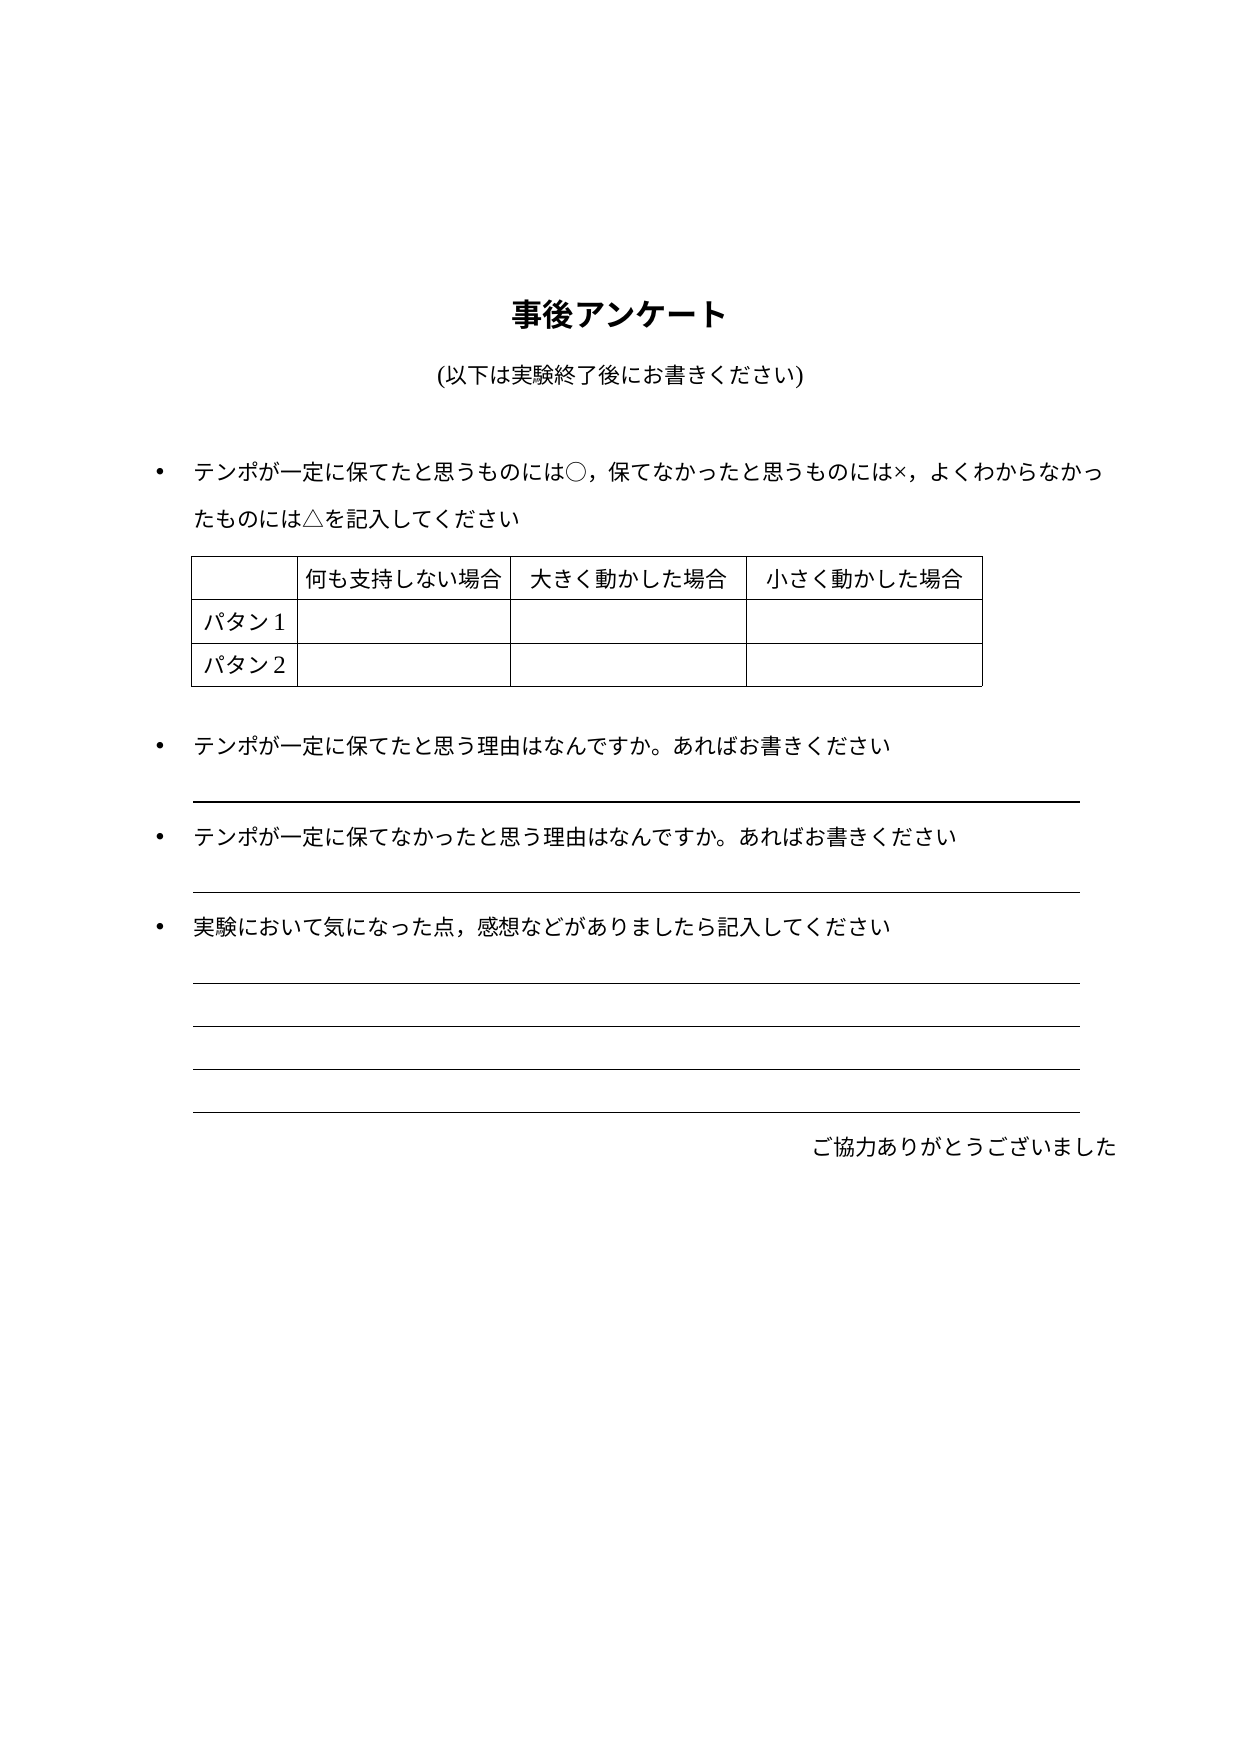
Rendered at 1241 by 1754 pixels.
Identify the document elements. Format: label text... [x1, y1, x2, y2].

list テンポが一定に保てたと思う理由はなんですか。あればお書きください [156, 729, 1122, 761]
table_header 小さく動かした場合 [747, 557, 982, 599]
table_cell パタン1 [192, 600, 297, 642]
text (以下は実験終了後にお書きください) [118, 358, 1122, 390]
table_cell [511, 600, 746, 642]
table_cell [747, 644, 982, 686]
table_cell [298, 600, 510, 642]
list テンポが一定に保てたと思うものには○，保てなかったと思うものには×，よくわからなかったものには△を記入してください [156, 455, 1122, 534]
table_header [192, 557, 297, 599]
table_cell [511, 644, 746, 686]
table_header 大きく動かした場合 [511, 557, 746, 599]
list 実験において気になった点，感想などがありましたら記入してください [156, 910, 1122, 942]
list テンポが一定に保てなかったと思う理由はなんですか。あればお書きください [156, 819, 1122, 851]
table_header 何も支持しない場合 [298, 557, 510, 599]
list ご協力ありがとうございました [156, 1130, 1122, 1162]
table_cell [747, 600, 982, 642]
table_cell パタン2 [192, 644, 297, 686]
table_cell [298, 644, 510, 686]
text 事後アンケート [118, 291, 1122, 336]
